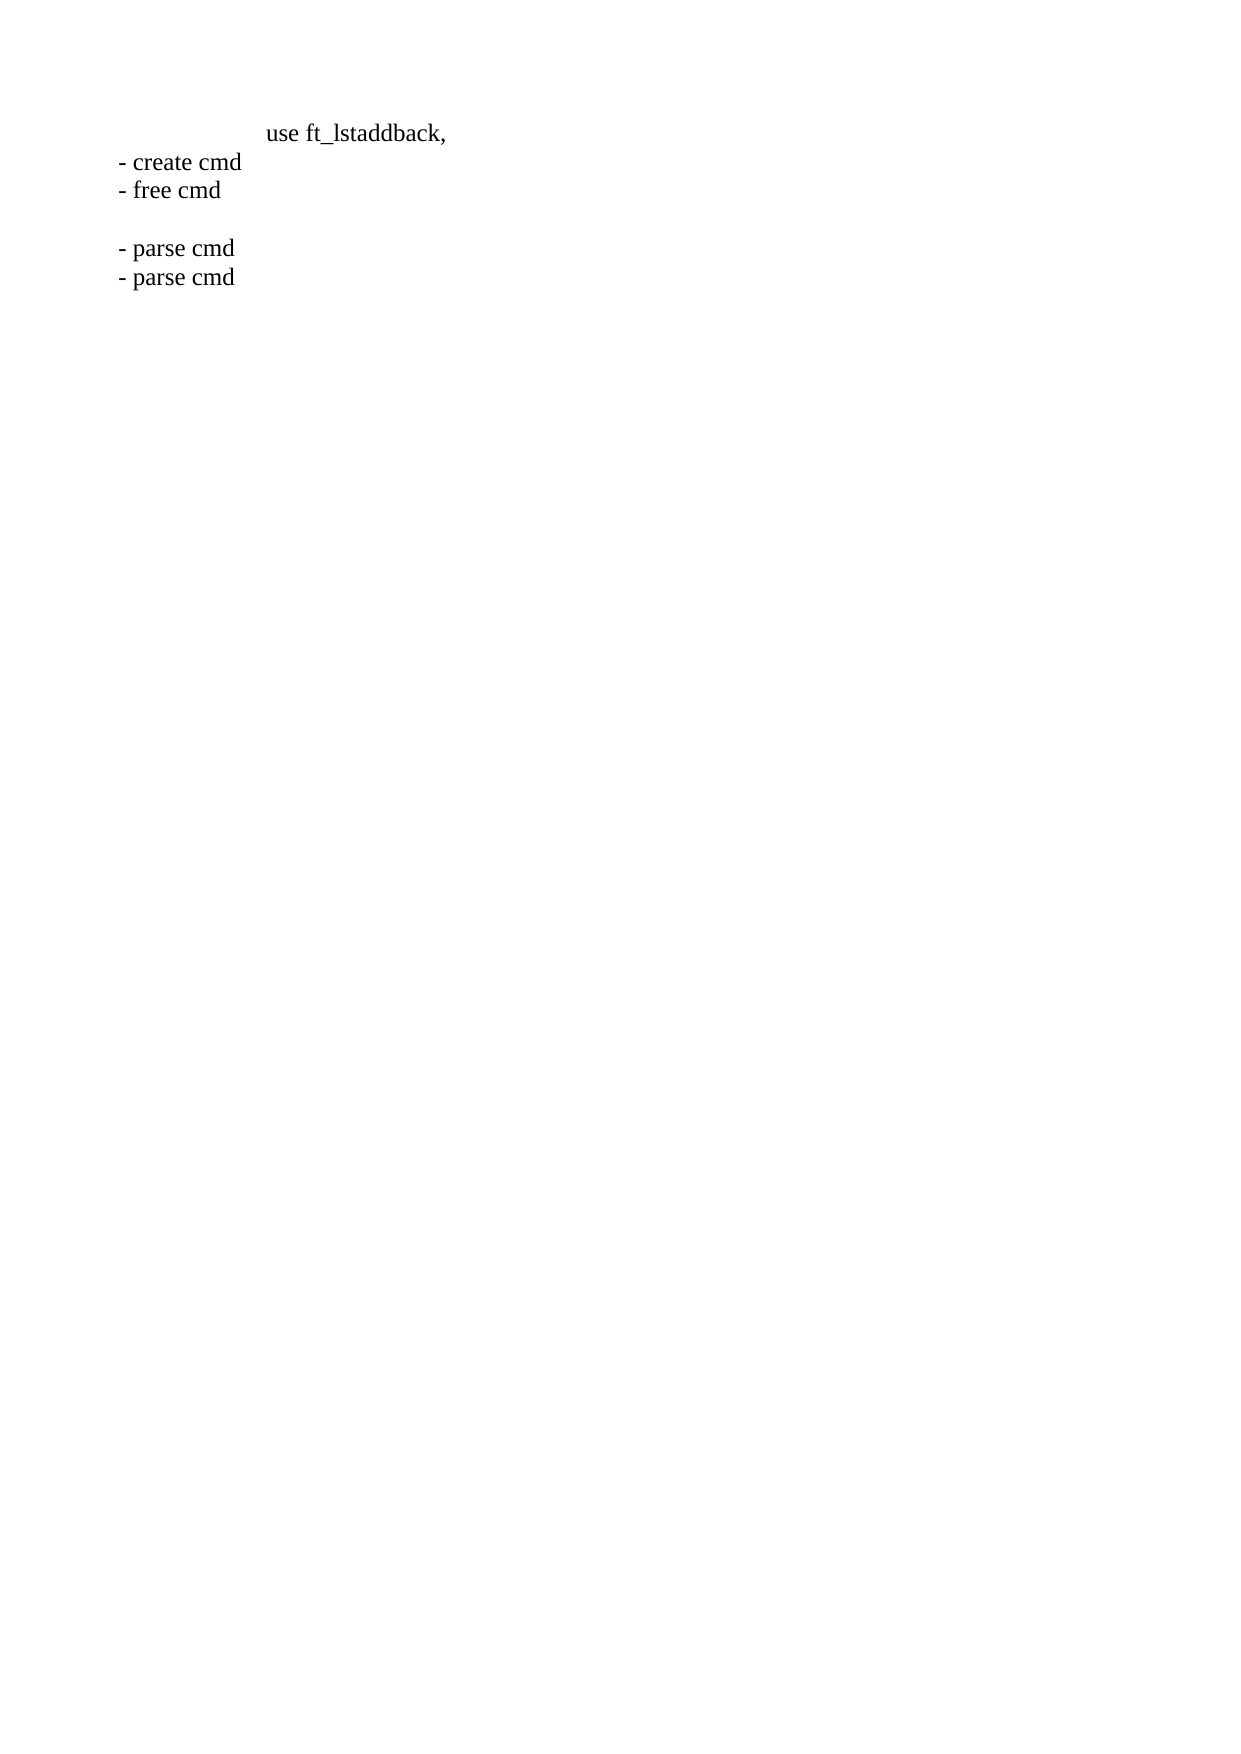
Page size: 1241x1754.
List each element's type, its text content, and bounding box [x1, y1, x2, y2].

text - create cmd [118, 147, 1122, 176]
text use ft_lstaddback, [118, 118, 1122, 147]
text - free cmd [118, 176, 1122, 204]
text - parse cmd [118, 233, 1122, 262]
text - parse cmd [118, 262, 1122, 291]
